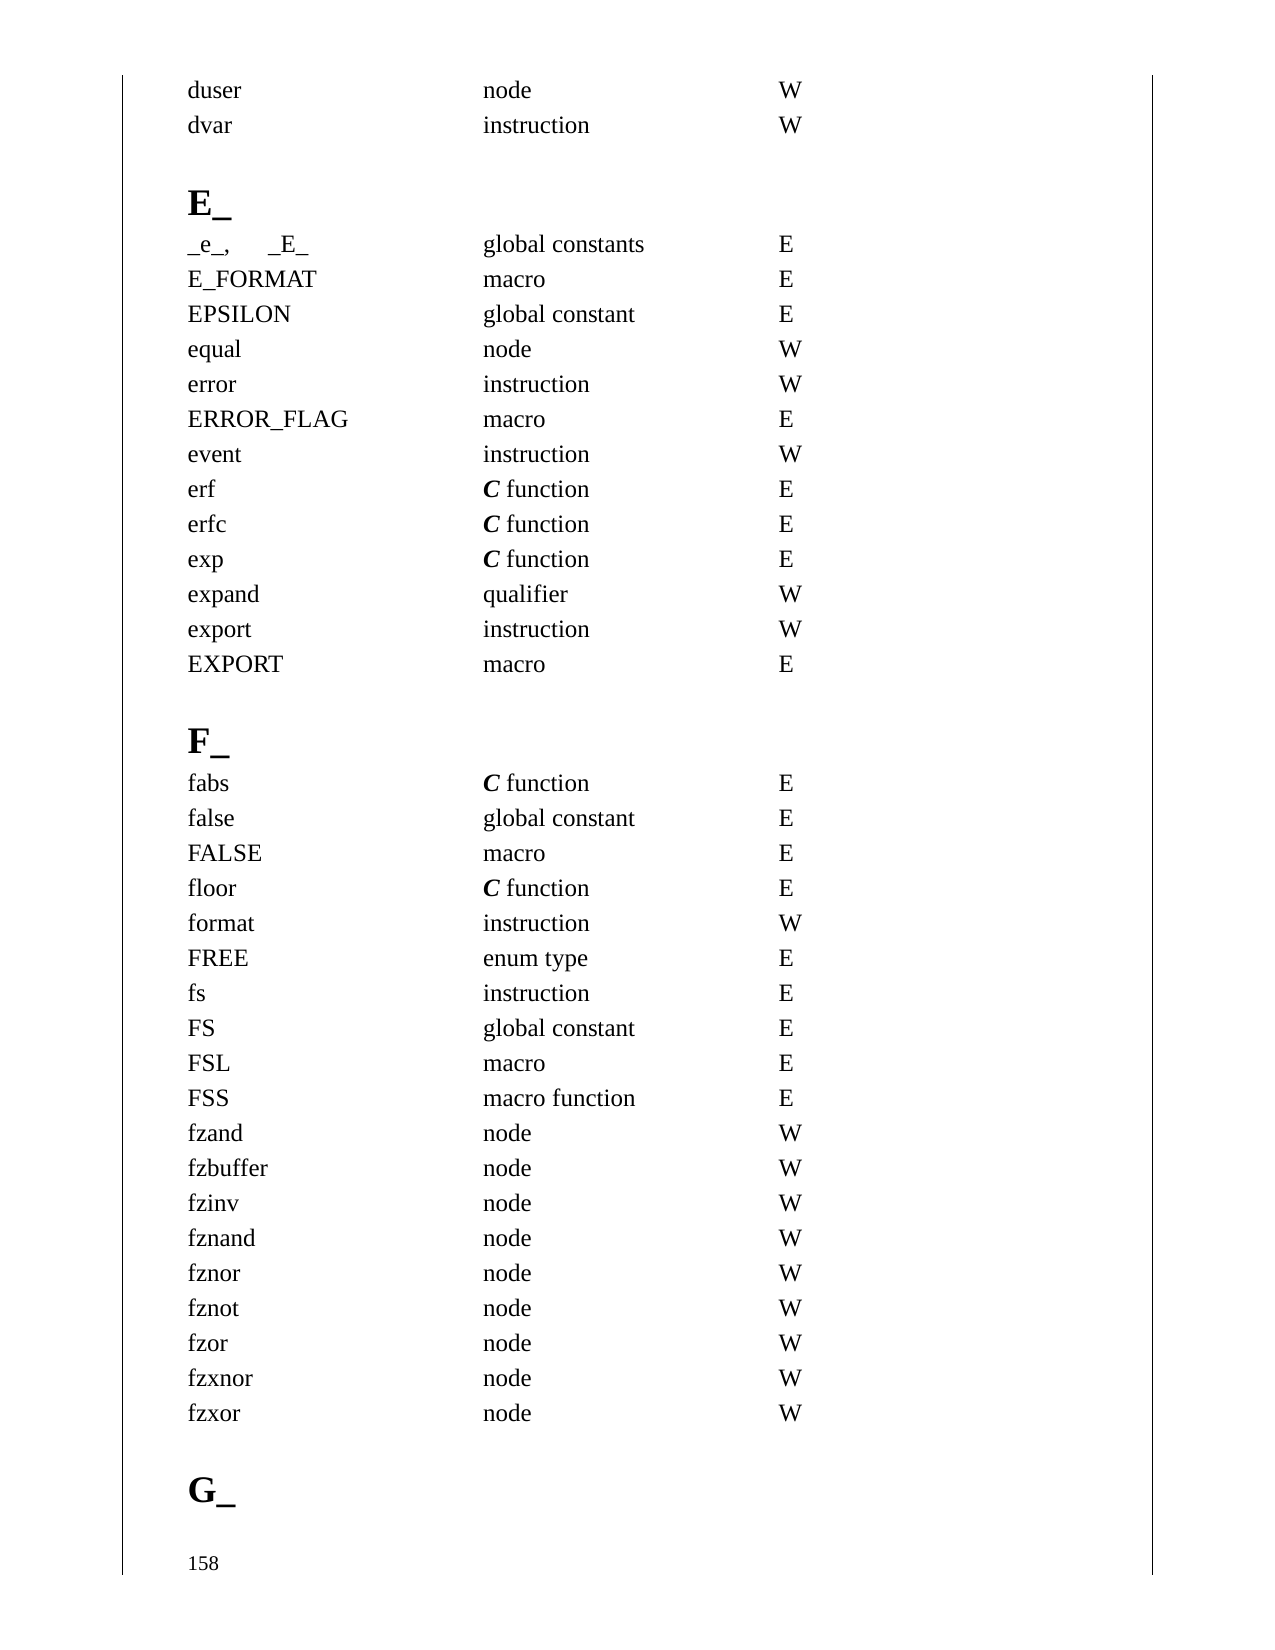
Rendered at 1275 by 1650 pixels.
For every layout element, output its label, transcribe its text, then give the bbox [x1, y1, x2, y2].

text _e_, _E_ global constants E [187, 229, 1087, 258]
text fabs C function E [187, 768, 1087, 797]
text FSL macro E [187, 1048, 1087, 1077]
text fzinv node W [187, 1188, 1087, 1217]
text FSS macro function E [187, 1083, 1087, 1112]
text EXPORT macro E [187, 649, 1087, 678]
text F_ [187, 719, 1087, 762]
text dvar instruction W [187, 110, 1087, 139]
text ERROR_FLAG macro E [187, 404, 1087, 433]
text fznot node W [187, 1293, 1087, 1322]
text FALSE macro E [187, 838, 1087, 867]
text exp C function E [187, 544, 1087, 573]
text FREE enum type E [187, 943, 1087, 972]
text fzbuffer node W [187, 1153, 1087, 1182]
text fs instruction E [187, 978, 1087, 1007]
text EPSILON global constant E [187, 299, 1087, 328]
text fznor node W [187, 1258, 1087, 1287]
text format instruction W [187, 908, 1087, 937]
text error instruction W [187, 369, 1087, 398]
text E_ [187, 180, 1087, 223]
text export instruction W [187, 614, 1087, 643]
text floor C function E [187, 873, 1087, 902]
text equal node W [187, 334, 1087, 363]
text duser node W [187, 75, 1087, 104]
text E_FORMAT macro E [187, 264, 1087, 293]
text fzxnor node W [187, 1363, 1087, 1392]
text erfc C function E [187, 509, 1087, 538]
text fzxor node W [187, 1398, 1087, 1427]
text G_ [187, 1468, 1087, 1511]
text fzor node W [187, 1328, 1087, 1357]
text erf C function E [187, 474, 1087, 503]
text false global constant E [187, 803, 1087, 832]
text FS global constant E [187, 1013, 1087, 1042]
text fznand node W [187, 1223, 1087, 1252]
text expand qualifier W [187, 579, 1087, 608]
text event instruction W [187, 439, 1087, 468]
text fzand node W [187, 1118, 1087, 1147]
